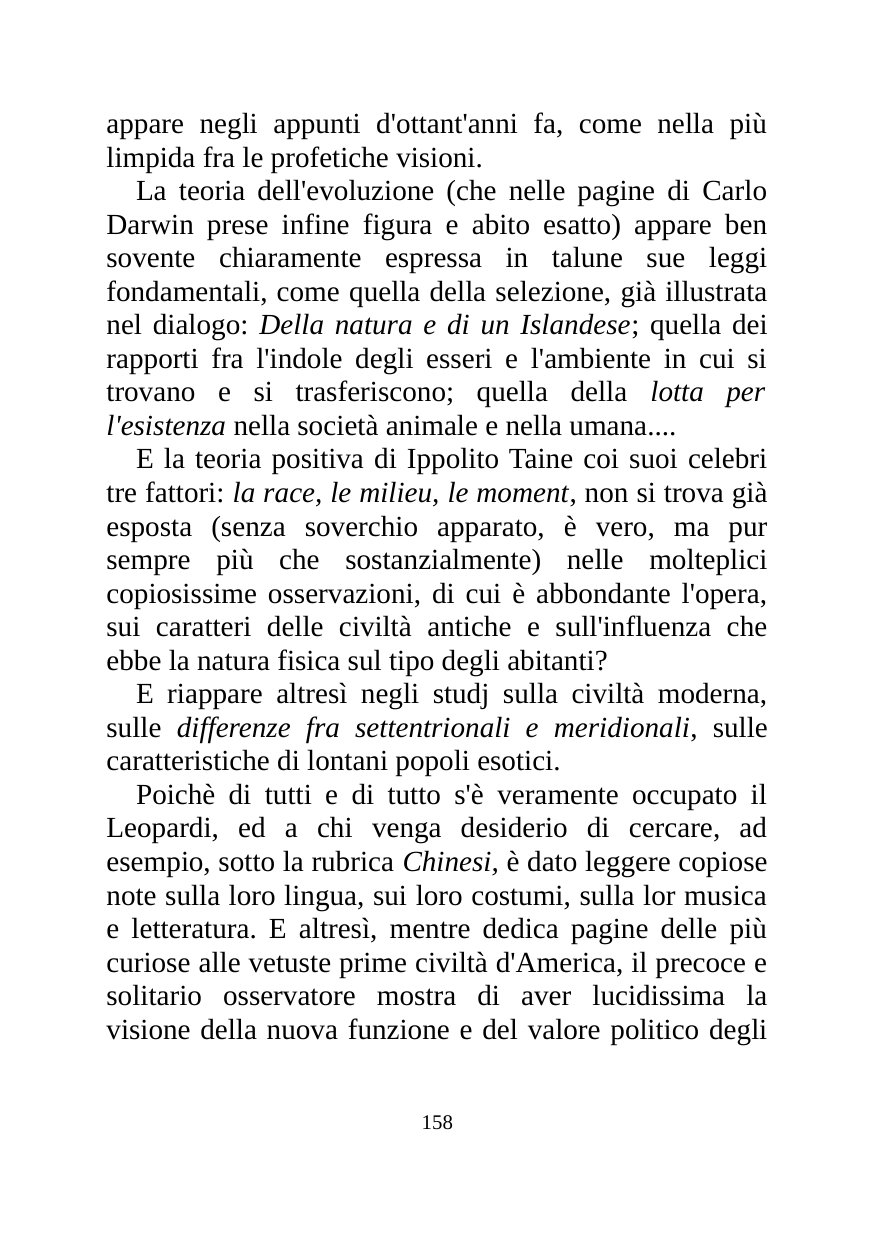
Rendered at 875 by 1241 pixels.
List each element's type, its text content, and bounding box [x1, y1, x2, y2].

text Poichè di tutti e di tutto s'è veramente occupato il Leopardi, ed a chi venga desiderio di cercare, ad esempio, sotto la rubrica Chinesi, è dato leggere copiose note sulla loro lingua, sui loro costumi, sulla lor musica e letteratura. E altresì, mentre dedica pagine delle più curiose alle vetuste prime civiltà d'America, il precoce e solitario osservatore mostra di aver lucidissima la visione della nuova funzione e del valore politico degli [106, 777, 768, 1045]
text appare negli appunti d'ottant'anni fa, come nella più limpida fra le profetiche visioni. [106, 106, 768, 173]
text E la teoria positiva di Ippolito Taine coi suoi celebri tre fattori: la race, le milieu, le moment, non si trova già esposta (senza soverchio apparato, è vero, ma pur sempre più che sostanzialmente) nelle molteplici copiosissime osservazioni, di cui è abbondante l'opera, sui caratteri delle civiltà antiche e sull'influenza che ebbe la natura fisica sul tipo degli abitanti? [106, 442, 768, 676]
text La teoria dell'evoluzione (che nelle pagine di Carlo Darwin prese infine figura e abito esatto) appare ben sovente chiaramente espressa in talune sue leggi fondamentali, come quella della selezione, già illustrata nel dialogo: Della natura e di un Islandese; quella dei rapporti fra l'indole degli esseri e l'ambiente in cui si trovano e si trasferiscono; quella della lotta per l'esistenza nella società animale e nella umana.... [106, 173, 768, 442]
text E riappare altresì negli studj sulla civiltà moderna, sulle differenze fra settentrionali e meridionali, sulle caratteristiche di lontani popoli esotici. [106, 676, 768, 777]
